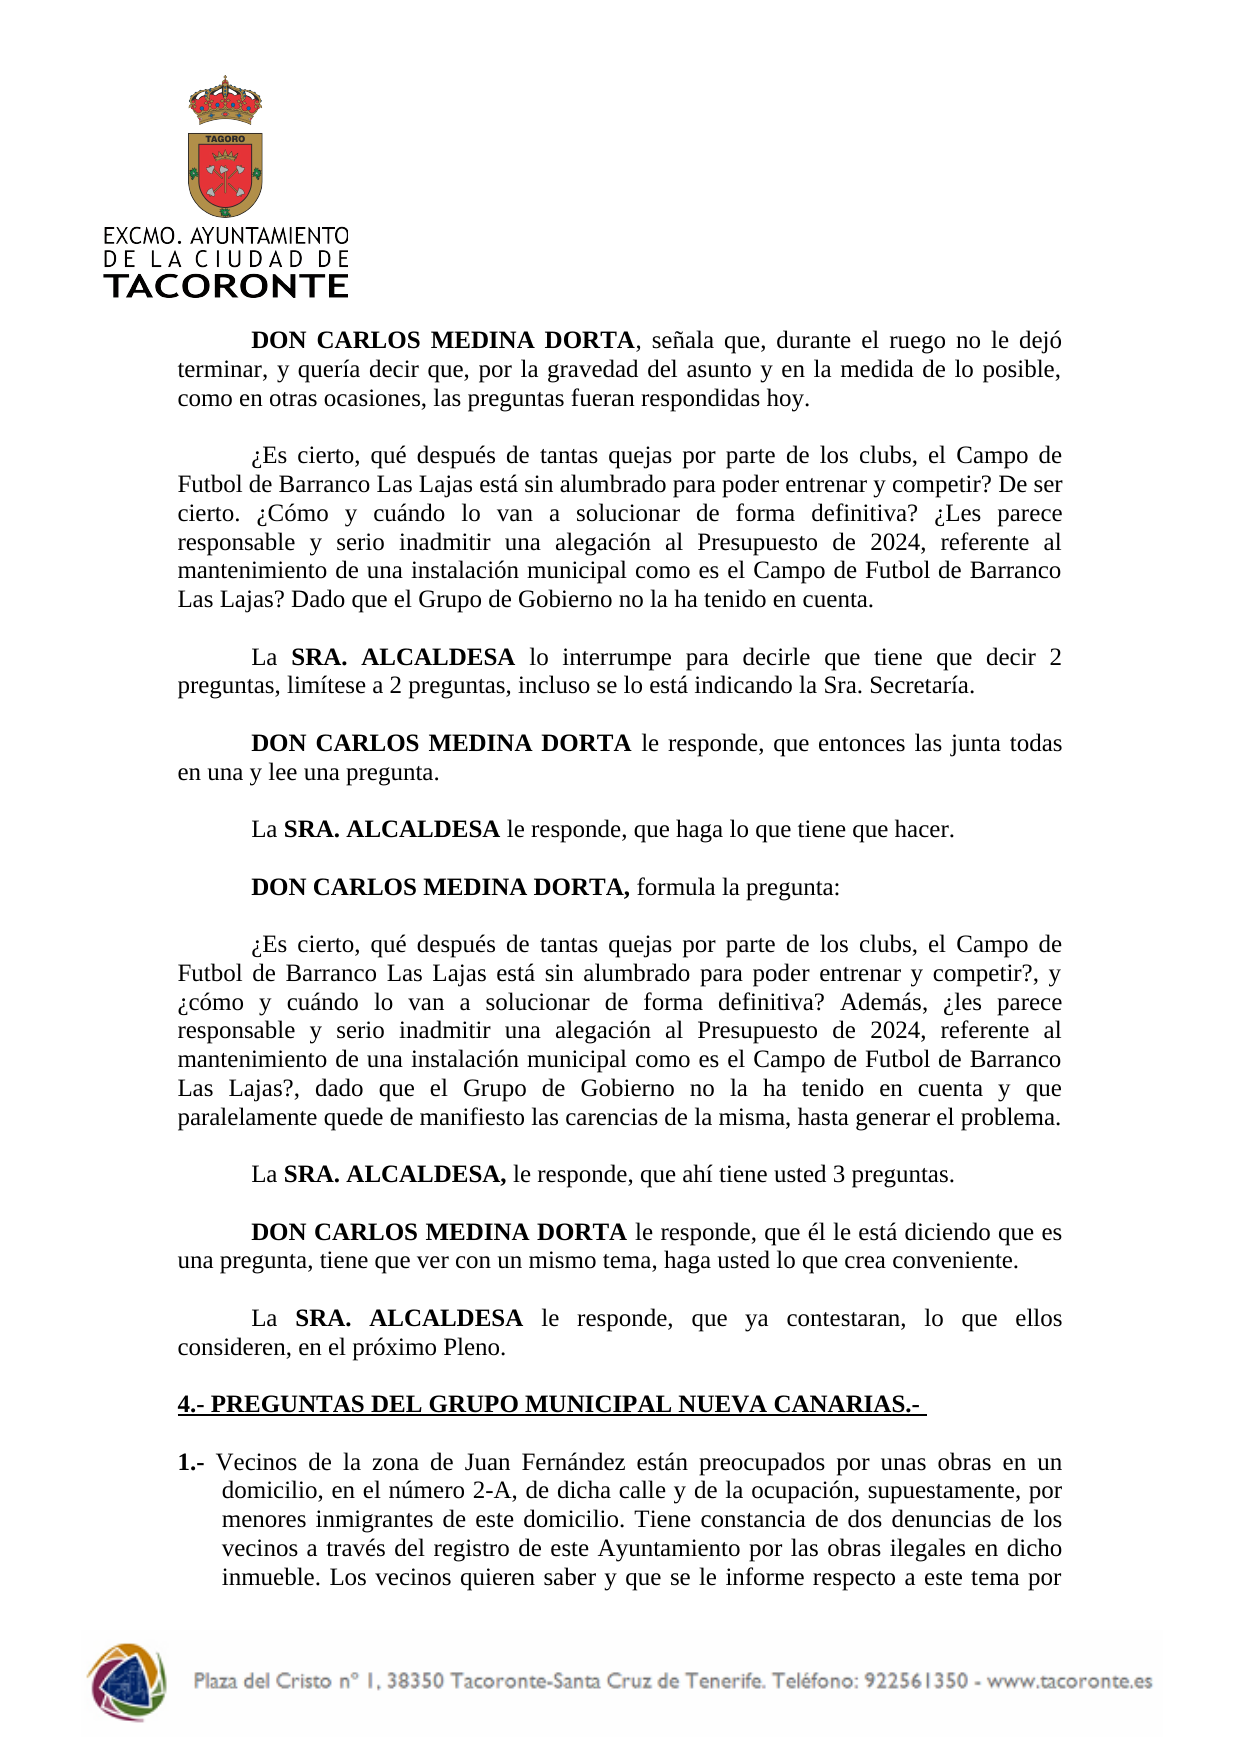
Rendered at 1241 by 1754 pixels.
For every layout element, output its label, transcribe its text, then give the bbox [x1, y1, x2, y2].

text 4.- PREGUNTAS DEL GRUPO MUNICIPAL NUEVA CANARIAS.- [177, 1389, 1063, 1418]
text La SRA. ALCALDESA le responde, que ya contestaran, lo que ellos consideren, en el próximo Pleno. [177, 1303, 1063, 1360]
picture [103, 75, 348, 298]
text ¿Es cierto, qué después de tantas quejas por parte de los clubs, el Campo de Futbol de Barranco Las Lajas está sin alumbrado para poder entrenar y competir?, y ¿cómo y cuándo lo van a solucionar de forma definitiva? Además, ¿les parece responsable y serio inadmitir una alegación al Presupuesto de 2024, referente al mantenimiento de una instalación municipal como es el Campo de Futbol de Barranco Las Lajas?, dado que el Grupo de Gobierno no la ha tenido en cuenta y que paralelamente quede de manifiesto las carencias de la misma, hasta generar el problema. [177, 929, 1063, 1130]
text La SRA. ALCALDESA lo interrumpe para decirle que tiene que decir 2 preguntas, limítese a 2 preguntas, incluso se lo está indicando la Sra. Secretaría. [177, 642, 1063, 699]
text DON CARLOS MEDINA DORTA, señala que, durante el ruego no le dejó terminar, y quería decir que, por la gravedad del asunto y en la medida de lo posible, como en otras ocasiones, las preguntas fueran respondidas hoy. [177, 325, 1063, 412]
text La SRA. ALCALDESA le responde, que haga lo que tiene que hacer. [177, 814, 1063, 843]
text DON CARLOS MEDINA DORTA le responde, que entonces las junta todas en una y lee una pregunta. [177, 728, 1063, 785]
text ¿Es cierto, qué después de tantas quejas por parte de los clubs, el Campo de Futbol de Barranco Las Lajas está sin alumbrado para poder entrenar y competir? De ser cierto. ¿Cómo y cuándo lo van a solucionar de forma definitiva? ¿Les parece responsable y serio inadmitir una alegación al Presupuesto de 2024, referente al mantenimiento de una instalación municipal como es el Campo de Futbol de Barranco Las Lajas? Dado que el Grupo de Gobierno no la ha tenido en cuenta. [177, 440, 1063, 613]
text 1.- Vecinos de la zona de Juan Fernández están preocupados por unas obras en un domicilio, en el número 2-A, de dicha calle y de la ocupación, supuestamente, por menores inmigrantes de este domicilio. Tiene constancia de dos denuncias de los vecinos a través del registro de este Ayuntamiento por las obras ilegales en dicho inmueble. Los vecinos quieren saber y que se le informe respecto a este tema por [177, 1447, 1063, 1590]
text DON CARLOS MEDINA DORTA, formula la pregunta: [177, 872, 1063, 900]
text DON CARLOS MEDINA DORTA le responde, que él le está diciendo que es una pregunta, tiene que ver con un mismo tema, haga usted lo que crea conveniente. [177, 1217, 1063, 1274]
picture [80, 1630, 1163, 1737]
text La SRA. ALCALDESA, le responde, que ahí tiene usted 3 preguntas. [177, 1159, 1063, 1188]
